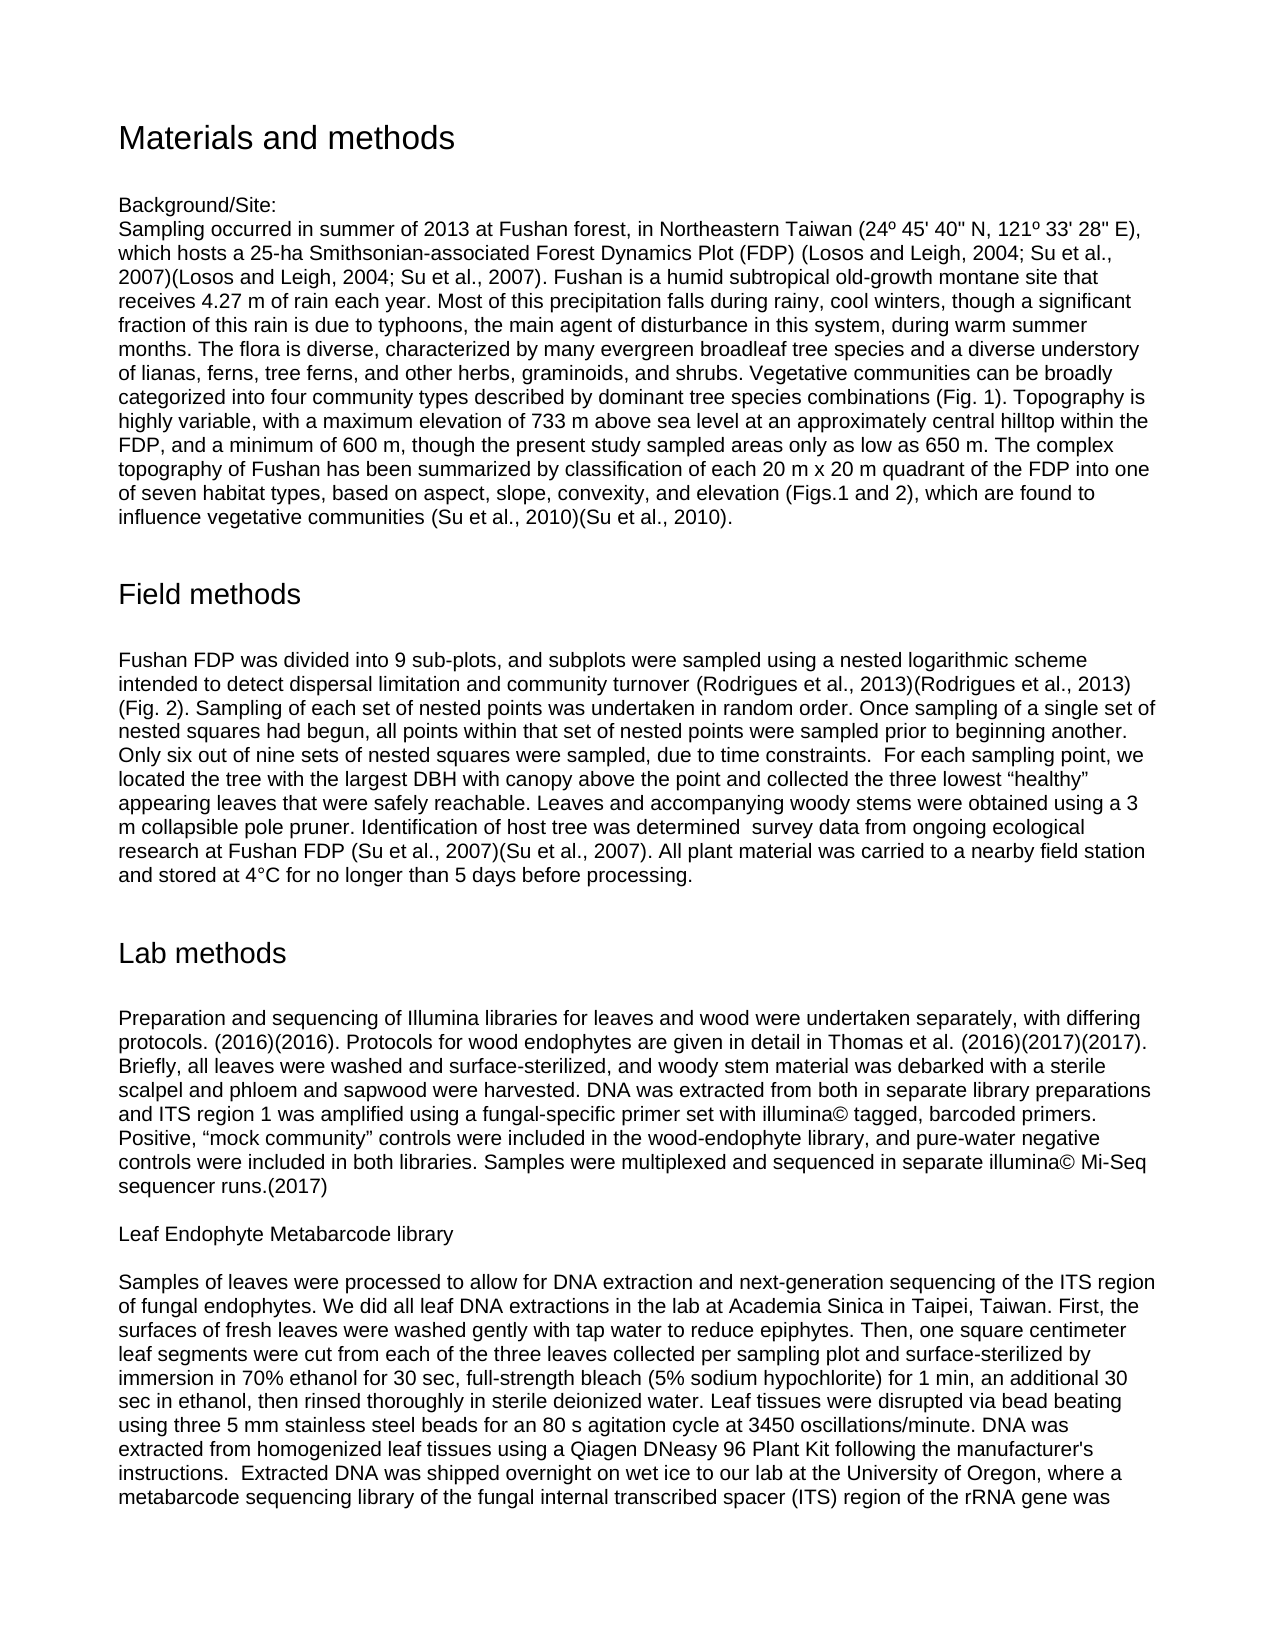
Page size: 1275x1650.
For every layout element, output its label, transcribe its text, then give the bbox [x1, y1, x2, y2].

subtitle Field methods [118, 577, 1157, 611]
text Background/Site: [118, 193, 1157, 217]
subtitle Materials and methods [118, 118, 1157, 157]
text Preparation and sequencing of Illumina libraries for leaves and wood were undertaken separately, with differing protocols. (2016)(2016). Protocols for wood endophytes are given in detail in Thomas et al. (2016)(2017)(2017). Briefly, all leaves were washed and surface-sterilized, and woody stem material was debarked with a sterile scalpel and phloem and sapwood were harvested. DNA was extracted from both in separate library preparations and ITS region 1 was amplified using a fungal-specific primer set with illumina© tagged, barcoded primers. Positive, “mock community” controls were included in the wood-endophyte library, and pure-water negative controls were included in both libraries. Samples were multiplexed and sequenced in separate illumina© Mi-Seq sequencer runs.(2017) [118, 1006, 1157, 1198]
subtitle Lab methods [118, 936, 1157, 969]
text Fushan FDP was divided into 9 sub-plots, and subplots were sampled using a nested logarithmic scheme intended to detect dispersal limitation and community turnover (Rodrigues et al., 2013)(Rodrigues et al., 2013) (Fig. 2). Sampling of each set of nested points was undertaken in random order. Once sampling of a single set of nested squares had begun, all points within that set of nested points were sampled prior to beginning another. Only six out of nine sets of nested squares were sampled, due to time constraints. For each sampling point, we located the tree with the largest DBH with canopy above the point and collected the three lowest “healthy” appearing leaves that were safely reachable. Leaves and accompanying woody stems were obtained using a 3 m collapsible pole pruner. Identification of host tree was determined survey data from ongoing ecological research at Fushan FDP (Su et al., 2007)(Su et al., 2007). All plant material was carried to a nearby field station and stored at 4°C for no longer than 5 days before processing. [118, 647, 1157, 887]
text Leaf Endophyte Metabarcode library [118, 1222, 1157, 1246]
text Sampling occurred in summer of 2013 at Fushan forest, in Northeastern Taiwan (24º 45' 40" N, 121º 33' 28" E), which hosts a 25-ha Smithsonian-associated Forest Dynamics Plot (FDP) (Losos and Leigh, 2004; Su et al., 2007)(Losos and Leigh, 2004; Su et al., 2007). Fushan is a humid subtropical old-growth montane site that receives 4.27 m of rain each year. Most of this precipitation falls during rainy, cool winters, though a significant fraction of this rain is due to typhoons, the main agent of disturbance in this system, during warm summer months. The flora is diverse, characterized by many evergreen broadleaf tree species and a diverse understory of lianas, ferns, tree ferns, and other herbs, graminoids, and shrubs. Vegetative communities can be broadly categorized into four community types described by dominant tree species combinations (Fig. 1). Topography is highly variable, with a maximum elevation of 733 m above sea level at an approximately central hilltop within the FDP, and a minimum of 600 m, though the present study sampled areas only as low as 650 m. The complex topography of Fushan has been summarized by classification of each 20 m x 20 m quadrant of the FDP into one of seven habitat types, based on aspect, slope, convexity, and elevation (Figs.1 and 2), which are found to influence vegetative communities (Su et al., 2010)(Su et al., 2010). [118, 217, 1157, 528]
text Samples of leaves were processed to allow for DNA extraction and next-generation sequencing of the ITS region of fungal endophytes. We did all leaf DNA extractions in the lab at Academia Sinica in Taipei, Taiwan. First, the surfaces of fresh leaves were washed gently with tap water to reduce epiphytes. Then, one square centimeter leaf segments were cut from each of the three leaves collected per sampling plot and surface-sterilized by immersion in 70% ethanol for 30 sec, full-strength bleach (5% sodium hypochlorite) for 1 min, an additional 30 sec in ethanol, then rinsed thoroughly in sterile deionized water. Leaf tissues were disrupted via bead beating using three 5 mm stainless steel beads for an 80 s agitation cycle at 3450 oscillations/minute. DNA was extracted from homogenized leaf tissues using a Qiagen DNeasy 96 Plant Kit following the manufacturer's instructions. Extracted DNA was shipped overnight on wet ice to our lab at the University of Oregon, where a metabarcode sequencing library of the fungal internal transcribed spacer (ITS) region of the rRNA gene was [118, 1269, 1157, 1509]
